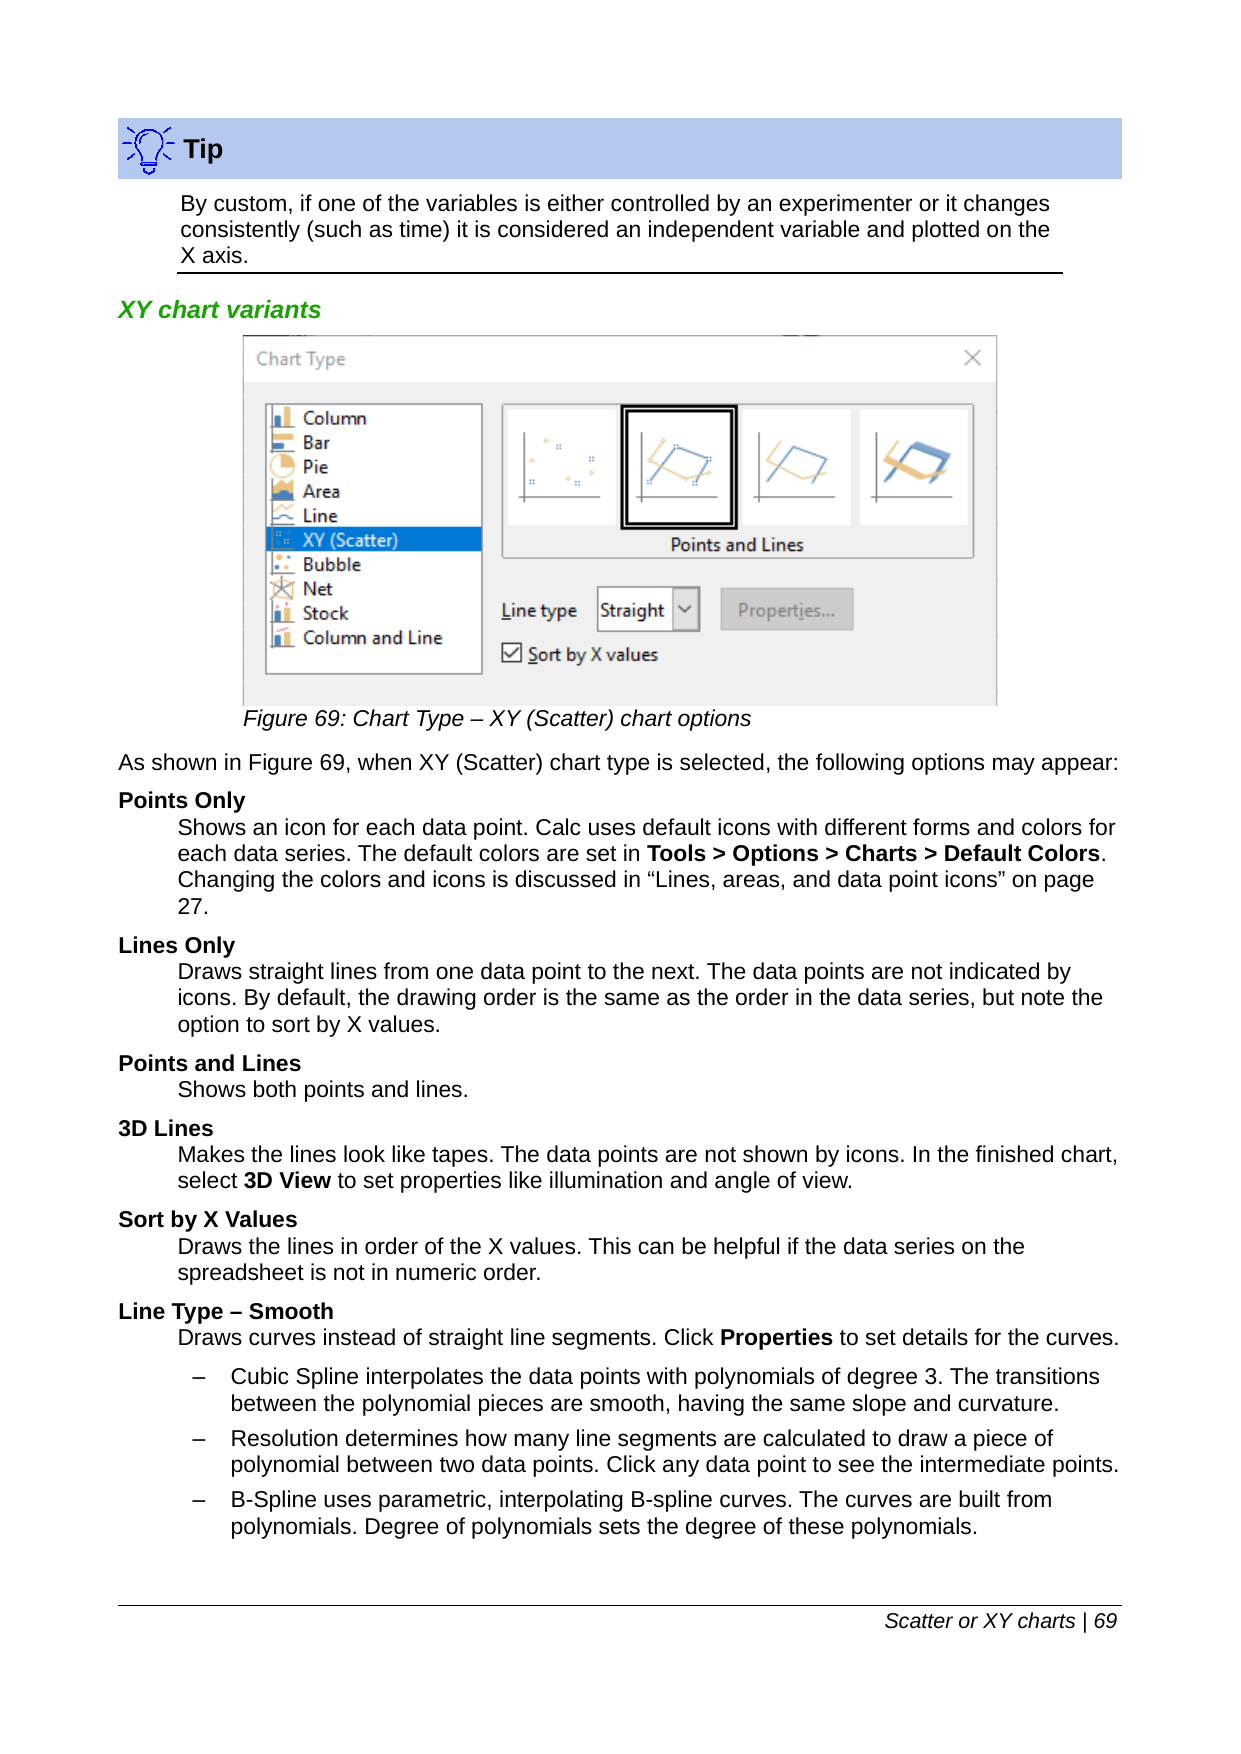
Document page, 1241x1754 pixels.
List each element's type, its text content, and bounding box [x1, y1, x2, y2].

text As shown in Figure 69, when XY (Scatter) chart type is selected, the following options may appear: [118, 748, 1122, 775]
text Draws curves instead of straight line segments. Click Properties to set details for the curves. [177, 1324, 1122, 1351]
subtitle XY chart variants [118, 295, 1122, 324]
text Shows an icon for each data point. Calc uses default icons with different forms and colors for each data series. The default colors are set in Tools > Options > Charts > Default Colors. Changing the colors and icons is discussed in “Lines, areas, and data point icons” on page 27. [177, 814, 1122, 919]
text Draws the lines in order of the X values. This can be helpful if the data series on the spreadsheet is not in numeric order. [177, 1233, 1122, 1285]
list Resolution determines how many line segments are calculated to draw a piece of polynomial between two data points. Click any data point to see the intermediate points. [192, 1425, 1122, 1477]
text Shows both points and lines. [177, 1076, 1122, 1102]
list B-Spline uses parametric, interpolating B-spline curves. The curves are built from polynomials. Degree of polynomials sets the degree of these polynomials. [192, 1486, 1122, 1539]
text Line Type – Smooth [118, 1298, 1122, 1324]
text Lines Only [118, 932, 1122, 958]
text Points Only [118, 787, 1122, 814]
text By custom, if one of the variables is either controlled by an experimenter or it changes consistently (such as time) it is considered an independent variable and plotted on the X axis. [177, 187, 1063, 272]
text 3D Lines [118, 1115, 1122, 1141]
picture [242, 335, 998, 706]
list Cubic Spline interpolates the data points with polynomials of degree 3. The transitions between the polynomial pieces are smooth, having the same slope and curvature. [192, 1363, 1122, 1416]
text Draws straight lines from one data point to the next. The data points are not indicated by icons. By default, the drawing order is the same as the order in the data series, but note the option to sort by X values. [177, 958, 1122, 1037]
text Figure 69: Chart Type – XY (Scatter) chart options [243, 706, 997, 732]
text Makes the lines look like tapes. The data points are not shown by icons. In the finished chart, select 3D View to set properties like illumination and angle of view. [177, 1141, 1122, 1194]
subtitle Tip [118, 118, 1122, 179]
text Points and Lines [118, 1049, 1122, 1076]
text Sort by X Values [118, 1206, 1122, 1233]
picture [119, 119, 179, 179]
